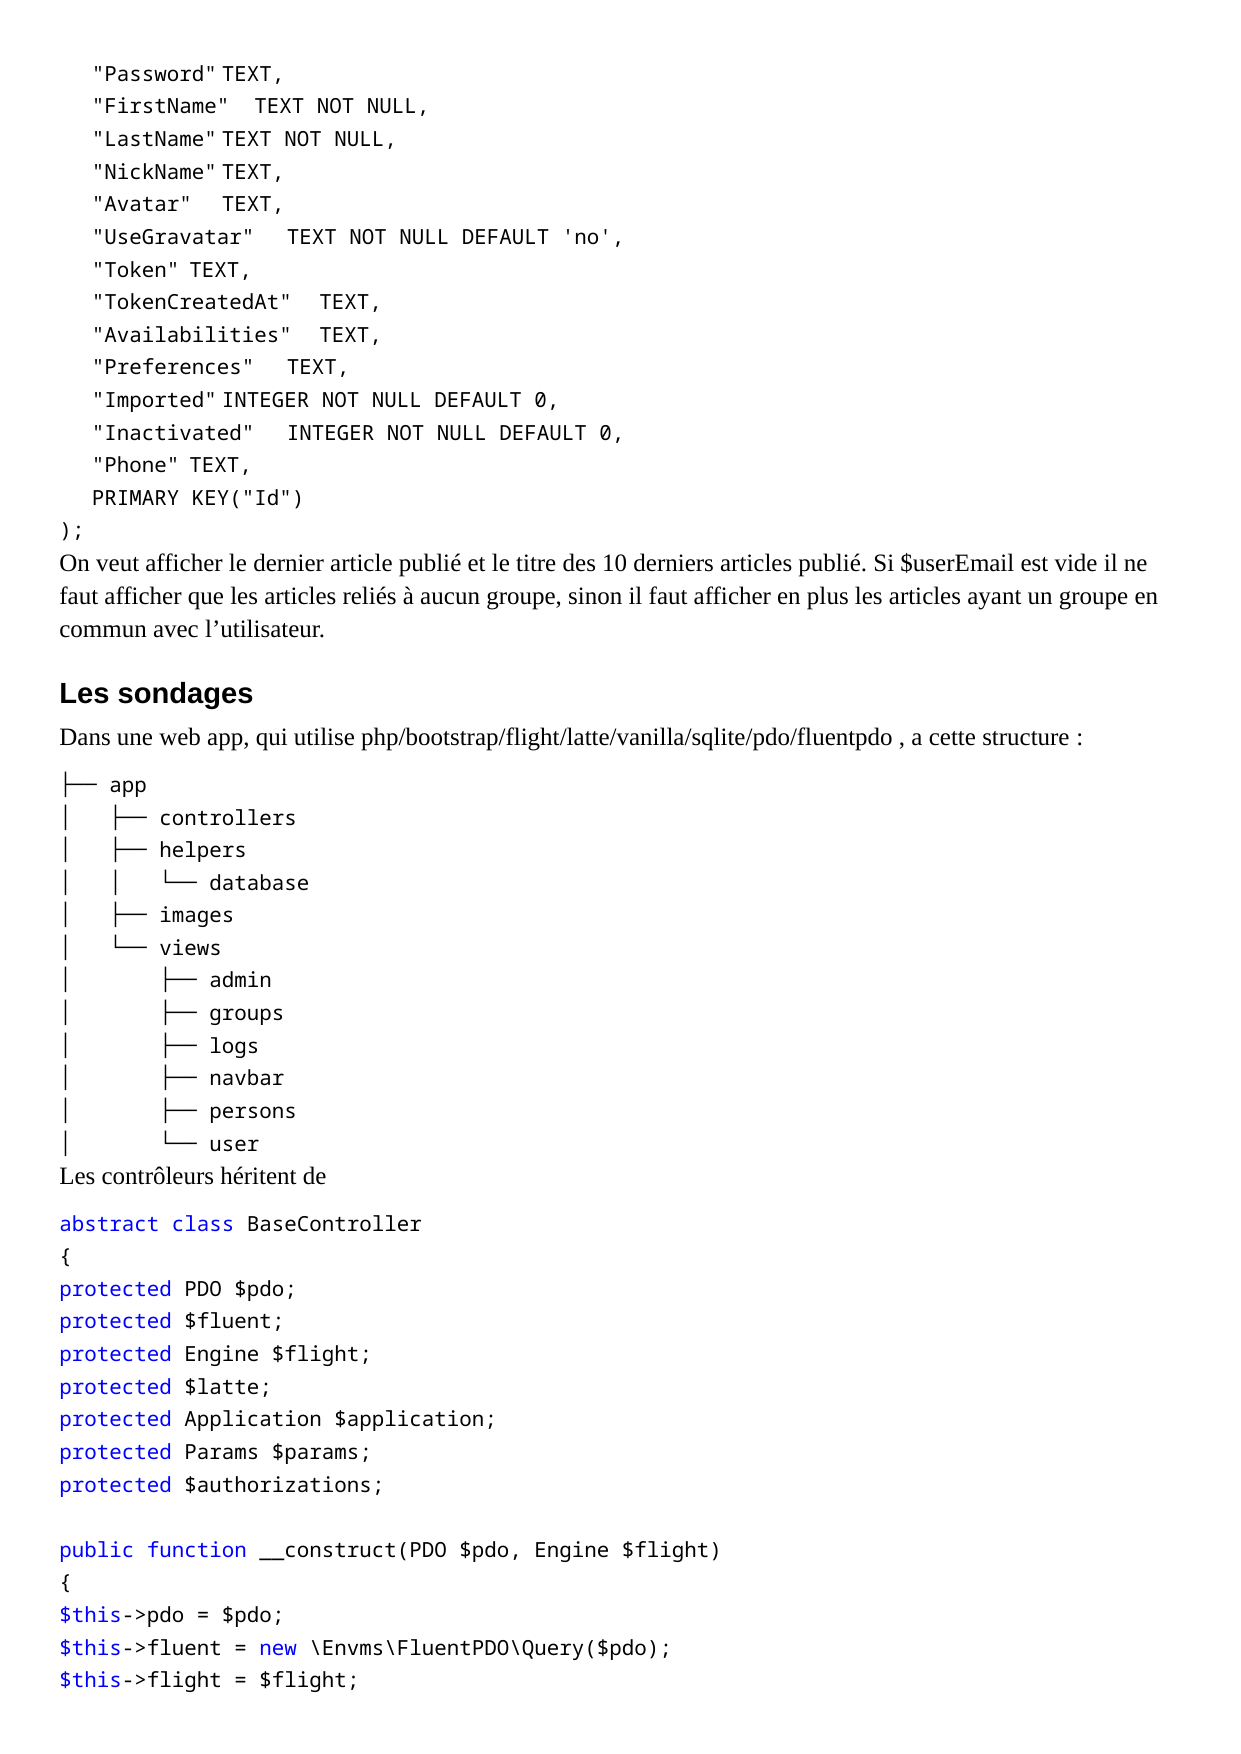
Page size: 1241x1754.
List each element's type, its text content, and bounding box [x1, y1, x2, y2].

text "FirstName" TEXT NOT NULL, [59, 92, 1181, 120]
text │ ├── admin [59, 966, 1181, 994]
text "LastName" TEXT NOT NULL, [59, 124, 1181, 153]
text $this->fluent = new \Envms\FluentPDO\Query($pdo); [59, 1633, 1181, 1661]
text Dans une web app, qui utilise php/bootstrap/flight/latte/vanilla/sqlite/pdo/fluentpdo , a cette structure : [59, 722, 1181, 751]
text │ ├── images [59, 900, 1181, 929]
text "NickName" TEXT, [59, 157, 1181, 185]
text │ └── user [59, 1129, 1181, 1157]
text $this->flight = $flight; [59, 1665, 1181, 1694]
text protected $latte; [59, 1372, 1181, 1400]
text │ ├── controllers [59, 803, 1181, 831]
text │ ├── navbar [59, 1063, 1181, 1092]
text protected $authorizations; [59, 1470, 1181, 1498]
text abstract class BaseController [59, 1209, 1181, 1237]
text $this->pdo = $pdo; [59, 1600, 1181, 1628]
text │ │ └── database [59, 868, 1181, 896]
text │ ├── groups [59, 998, 1181, 1027]
text "Preferences" TEXT, [59, 352, 1181, 381]
text protected Application $application; [59, 1404, 1181, 1433]
text "TokenCreatedAt" TEXT, [59, 287, 1181, 316]
text │ ├── helpers [59, 835, 1181, 864]
text "Password" TEXT, [59, 59, 1181, 87]
text PRIMARY KEY("Id") [59, 483, 1181, 511]
text protected Engine $flight; [59, 1339, 1181, 1368]
text { [59, 1567, 1181, 1596]
text protected PDO $pdo; [59, 1274, 1181, 1302]
text │ ├── logs [59, 1031, 1181, 1059]
subtitle Les sondages [59, 676, 1181, 710]
text "Avatar" TEXT, [59, 189, 1181, 218]
text On veut afficher le dernier article publié et le titre des 10 derniers articles publié. Si $userEmail est vide il ne faut afficher que les articles reliés à aucun groupe, sinon il faut afficher en plus les articles ayant un groupe en commun avec l’utilisateur. [59, 548, 1181, 643]
text ├── app [59, 770, 1181, 798]
text Les contrôleurs héritent de [59, 1161, 1181, 1190]
text │ └── views [59, 933, 1181, 961]
text "Availabilities" TEXT, [59, 320, 1181, 348]
text public function __construct(PDO $pdo, Engine $flight) [59, 1535, 1181, 1563]
text "Inactivated" INTEGER NOT NULL DEFAULT 0, [59, 418, 1181, 446]
text "Phone" TEXT, [59, 450, 1181, 479]
text "UseGravatar" TEXT NOT NULL DEFAULT 'no', [59, 222, 1181, 251]
text "Token" TEXT, [59, 255, 1181, 283]
text protected $fluent; [59, 1307, 1181, 1335]
text { [59, 1241, 1181, 1270]
text ); [59, 516, 1181, 544]
text protected Params $params; [59, 1437, 1181, 1466]
text "Imported" INTEGER NOT NULL DEFAULT 0, [59, 385, 1181, 413]
text │ ├── persons [59, 1096, 1181, 1124]
